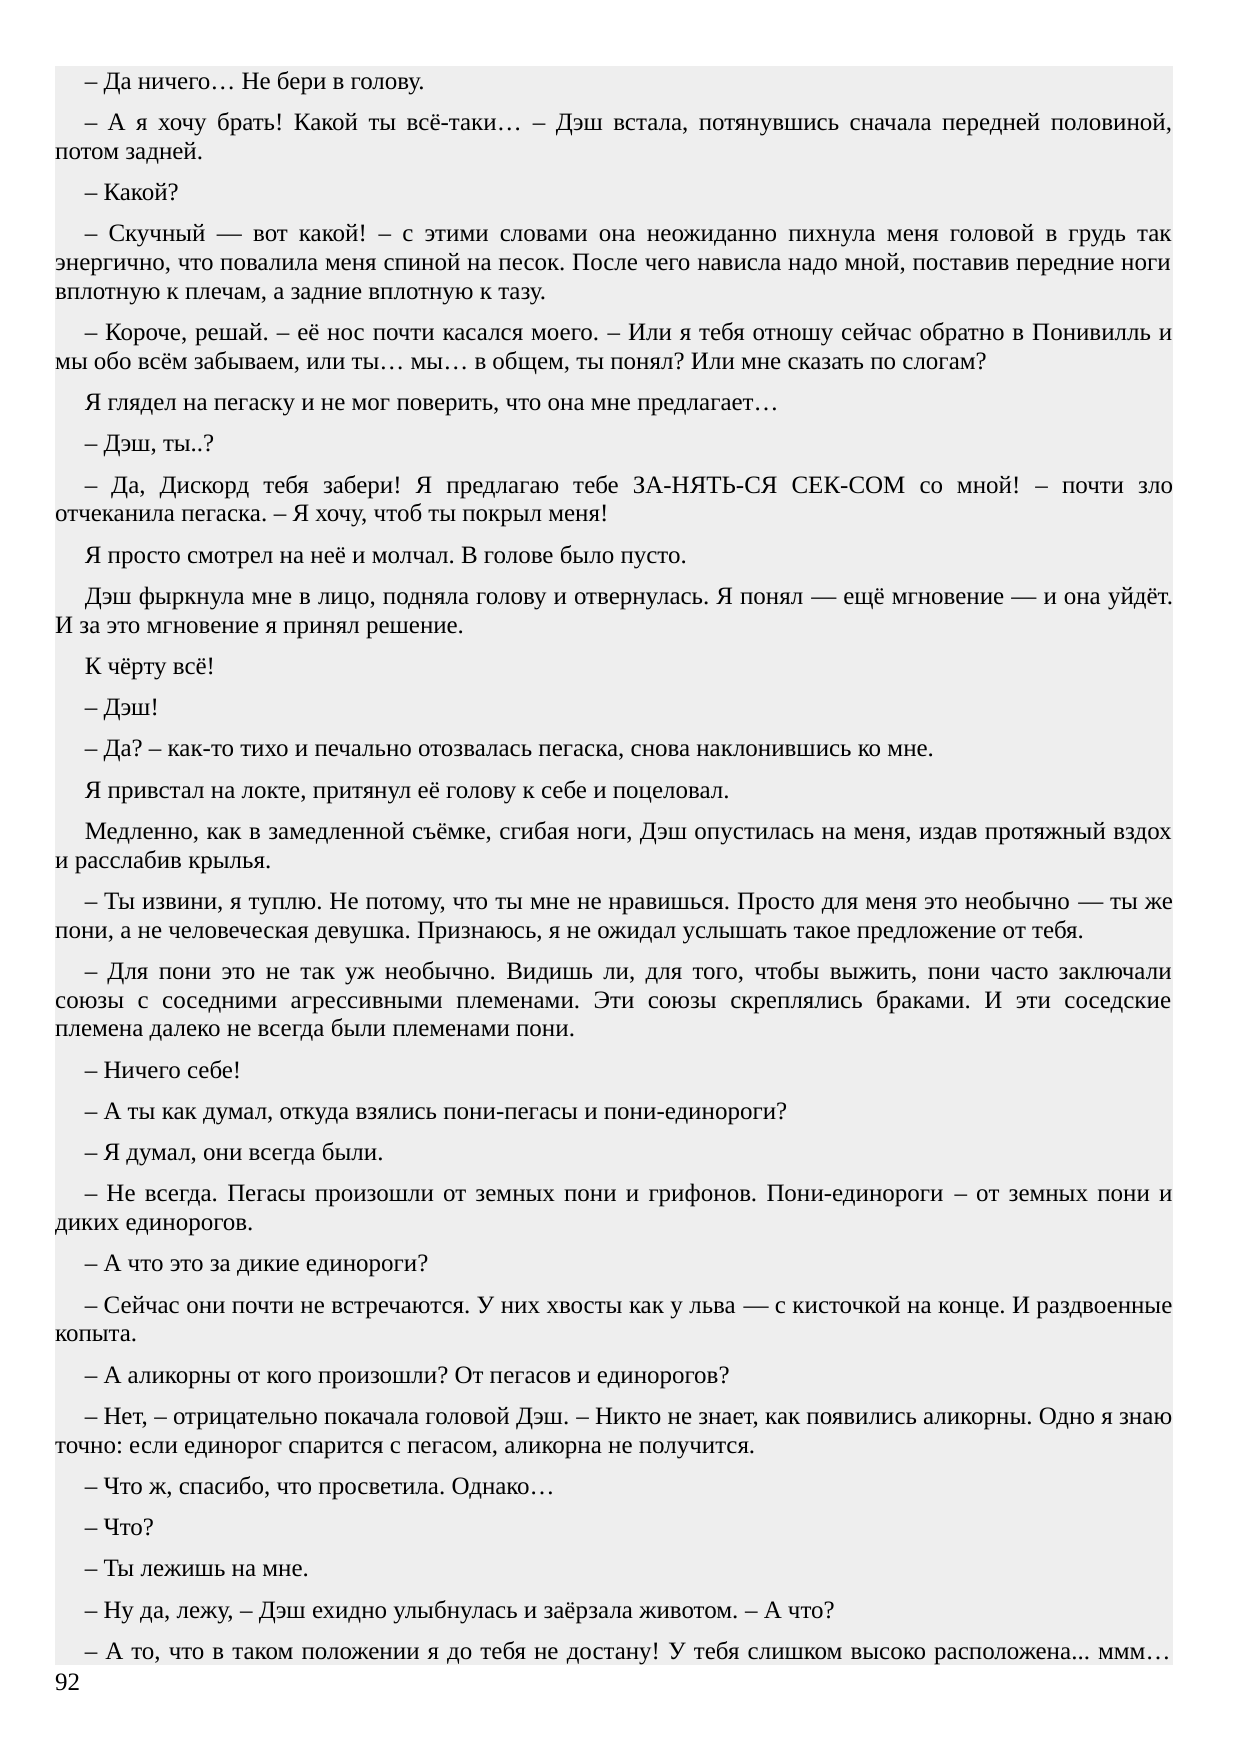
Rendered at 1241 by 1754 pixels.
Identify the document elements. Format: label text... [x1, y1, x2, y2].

text Я просто смотрел на неё и молчал. В голове было пусто. [55, 540, 1173, 568]
text – Да ничего… Не бери в голову. [55, 66, 1173, 95]
text – Я думал, они всегда были. [55, 1137, 1173, 1166]
text – Сейчас они почти не встречаются. У них хвосты как у льва — с кисточкой на конце. И раздвоенные копыта. [55, 1290, 1173, 1347]
text – Ну да, лежу, – Дэш ехидно улыбнулась и заёрзала животом. – А что? [55, 1595, 1173, 1623]
text – Для пони это не так уж необычно. Видишь ли, для того, чтобы выжить, пони часто заключали союзы с соседними агрессивными племенами. Эти союзы скреплялись браками. И эти соседские племена далеко не всегда были племенами пони. [55, 956, 1173, 1042]
text Медленно, как в замедленной съёмке, сгибая ноги, Дэш опустилась на меня, издав протяжный вздох и расслабив крылья. [55, 816, 1173, 873]
text – Нет, – отрицательно покачала головой Дэш. – Никто не знает, как появились аликорны. Одно я знаю точно: если единорог спарится с пегасом, аликорна не получится. [55, 1401, 1173, 1458]
text Я глядел на пегаску и не мог поверить, что она мне предлагает… [55, 387, 1173, 416]
text – Короче, решай. – её нос почти касался моего. – Или я тебя отношу сейчас обратно в Понивилль и мы обо всём забываем, или ты… мы… в общем, ты понял? Или мне сказать по слогам? [55, 317, 1173, 375]
text – Не всегда. Пегасы произошли от земных пони и грифонов. Пони-единороги – от земных пони и диких единорогов. [55, 1178, 1173, 1236]
text – Скучный — вот какой! – с этими словами она неожиданно пихнула меня головой в грудь так энергично, что повалила меня спиной на песок. После чего нависла надо мной, поставив передние ноги вплотную к плечам, а задние вплотную к тазу. [55, 218, 1173, 305]
text – Ты лежишь на мне. [55, 1553, 1173, 1582]
text – Что ж, спасибо, что просветила. Однако… [55, 1471, 1173, 1500]
text Я привстал на локте, притянул её голову к себе и поцеловал. [55, 775, 1173, 803]
text – А я хочу брать! Какой ты всё-таки… – Дэш встала, потянувшись сначала передней половиной, потом задней. [55, 107, 1173, 165]
text – Ты извини, я туплю. Не потому, что ты мне не нравишься. Просто для меня это необычно — ты же пони, а не человеческая девушка. Признаюсь, я не ожидал услышать такое предложение от тебя. [55, 886, 1173, 943]
text – А ты как думал, откуда взялись пони-пегасы и пони-единороги? [55, 1096, 1173, 1125]
text – Что? [55, 1512, 1173, 1541]
text Дэш фыркнула мне в лицо, подняла голову и отвернулась. Я понял — ещё мгновение — и она уйдёт. И за это мгновение я принял решение. [55, 581, 1173, 638]
text К чёрту всё! [55, 651, 1173, 680]
text – Да, Дискорд тебя забери! Я предлагаю тебе ЗА-НЯТЬ-СЯ СЕК-СОМ со мной! – почти зло отчеканила пегаска. – Я хочу, чтоб ты покрыл меня! [55, 470, 1173, 527]
text – Да? – как-то тихо и печально отозвалась пегаска, снова наклонившись ко мне. [55, 733, 1173, 762]
text – Ничего себе! [55, 1055, 1173, 1083]
text – А аликорны от кого произошли? От пегасов и единорогов? [55, 1360, 1173, 1388]
text – А что это за дикие единороги? [55, 1248, 1173, 1277]
text – Дэш, ты..? [55, 428, 1173, 457]
text – Какой? [55, 177, 1173, 206]
text – А то, что в таком положении я до тебя не достану! У тебя слишком высоко расположена... ммм… [55, 1636, 1173, 1665]
text – Дэш! [55, 692, 1173, 721]
